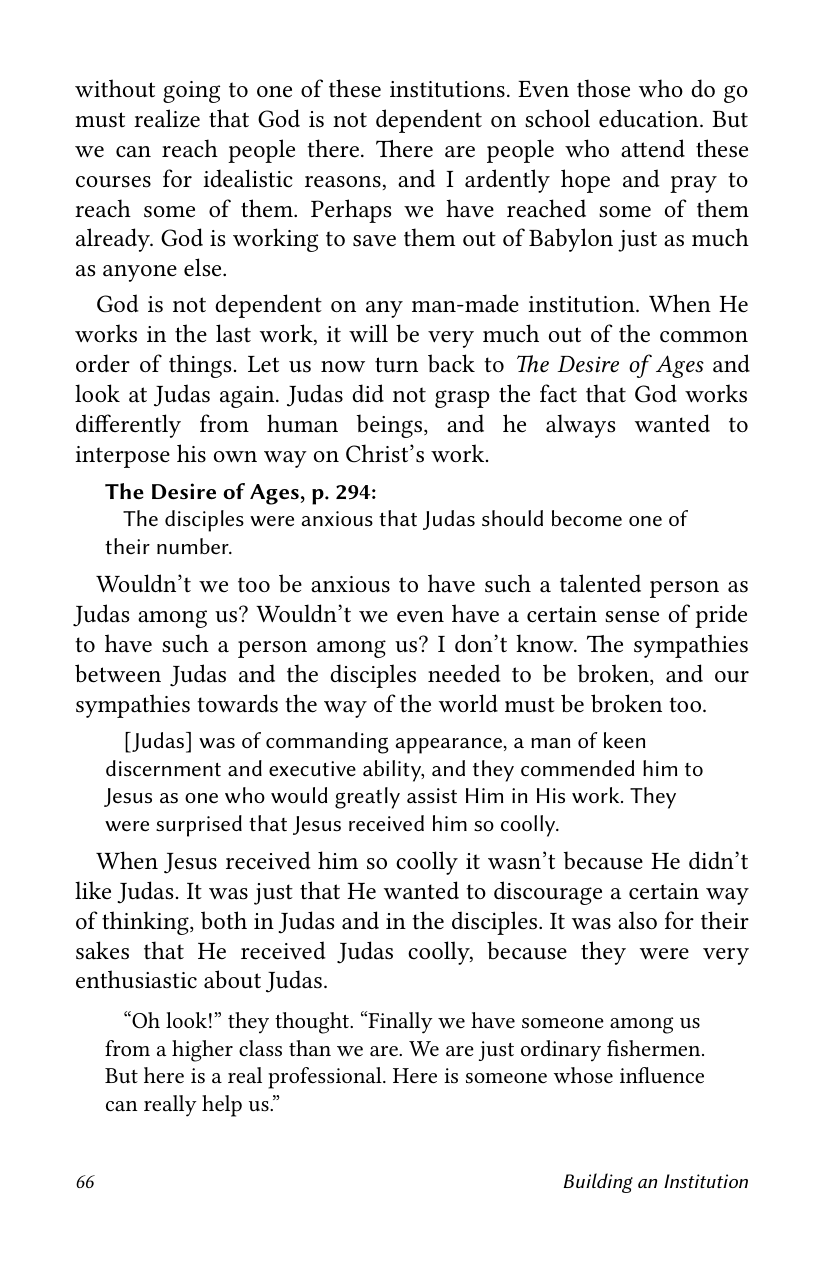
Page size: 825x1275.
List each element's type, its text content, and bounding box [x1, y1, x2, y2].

text “Oh look!” they thought. “Finally we have someone among us from a higher class than we are. We are just ordinary fishermen. But here is a real professional. Here is someone whose influence can really help us.” [105, 1008, 720, 1117]
text The Desire of Ages, p. 294: [105, 479, 750, 505]
text without going to one of these institutions. Even those who do go must realize that God is not dependent on school education. But we can reach people there. There are people who attend these courses for idealistic reasons, and I ardently hope and pray to reach some of them. Perhaps we have reached some of them already. God is working to save them out of Babylon just as much as anyone else. [75, 75, 750, 283]
text When Jesus received him so coolly it wasn’t because He didn’t like Judas. It was just that He wanted to discourage a certain way of thinking, both in Judas and in the disciples. It was also for their sakes that He received Judas coolly, because they were very enthusiastic about Judas. [75, 847, 750, 995]
text God is not dependent on any man-made institution. When He works in the last work, it will be very much out of the common order of things. Let us now turn back to The Desire of Ages and look at Judas again. Judas did not grasp the fact that God works differently from human beings, and he always wanted to interpose his own way on Christ’s work. [75, 290, 750, 468]
text The disciples were anxious that Judas should become one of their number. [105, 506, 720, 560]
text [Judas] was of commanding appearance, a man of keen discernment and executive ability, and they commended him to Jesus as one who would greatly assist Him in His work. They were surprised that Jesus received him so coolly. [105, 728, 720, 837]
text Wouldn’t we too be anxious to have such a talented person as Judas among us? Wouldn’t we even have a certain sense of pride to have such a person among us? I don’t know. The sympathies between Judas and the disciples needed to be broken, and our sympathies towards the way of the world must be broken too. [75, 570, 750, 718]
